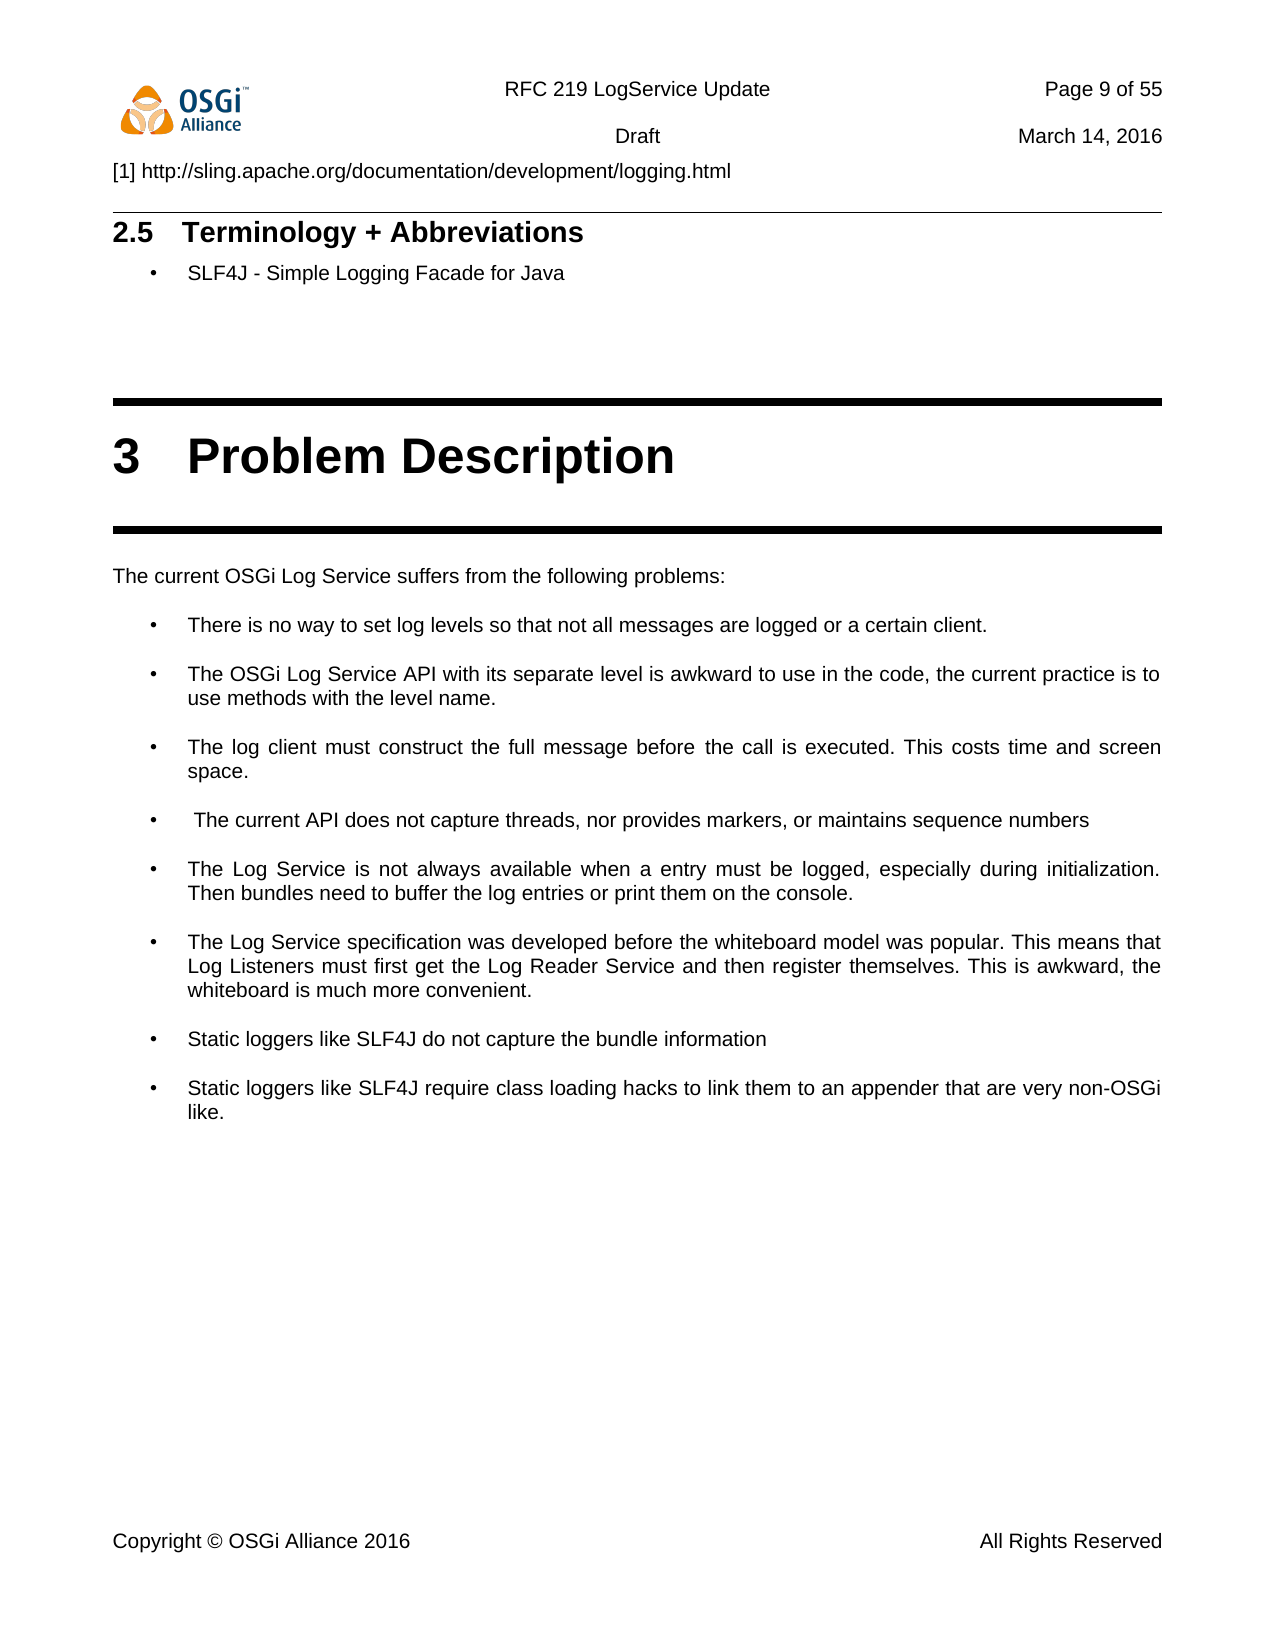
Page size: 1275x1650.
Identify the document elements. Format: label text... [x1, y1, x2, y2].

subtitle Terminology + Abbreviations [112, 213, 1162, 249]
list There is no way to set log levels so that not all messages are logged or a certain client. [150, 613, 1162, 637]
list The log client must construct the full message before the call is executed. This costs time and screen space. [150, 735, 1162, 783]
list Static loggers like SLF4J do not capture the bundle information [150, 1027, 1162, 1051]
list SLF4J - Simple Logging Facade for Java [150, 261, 1162, 285]
subtitle Problem Description [112, 399, 1162, 534]
list The Log Service specification was developed before the whiteboard model was popular. This means that Log Listeners must first get the Log Reader Service and then register themselves. This is awkward, the whiteboard is much more convenient. [150, 930, 1162, 1002]
list Static loggers like SLF4J require class loading hacks to link them to an appender that are very non-OSGi like. [150, 1076, 1162, 1124]
list The Log Service is not always available when a entry must be logged, especially during initialization. Then bundles need to buffer the log entries or print them on the console. [150, 857, 1162, 905]
picture [113, 78, 257, 142]
text The current OSGi Log Service suffers from the following problems: [112, 564, 1162, 588]
text [1] http://sling.apache.org/documentation/development/logging.html [112, 159, 1162, 183]
list The OSGi Log Service API with its separate level is awkward to use in the code, the current practice is to use methods with the level name. [150, 662, 1162, 710]
list The current API does not capture threads, nor provides markers, or maintains sequence numbers [150, 808, 1162, 832]
